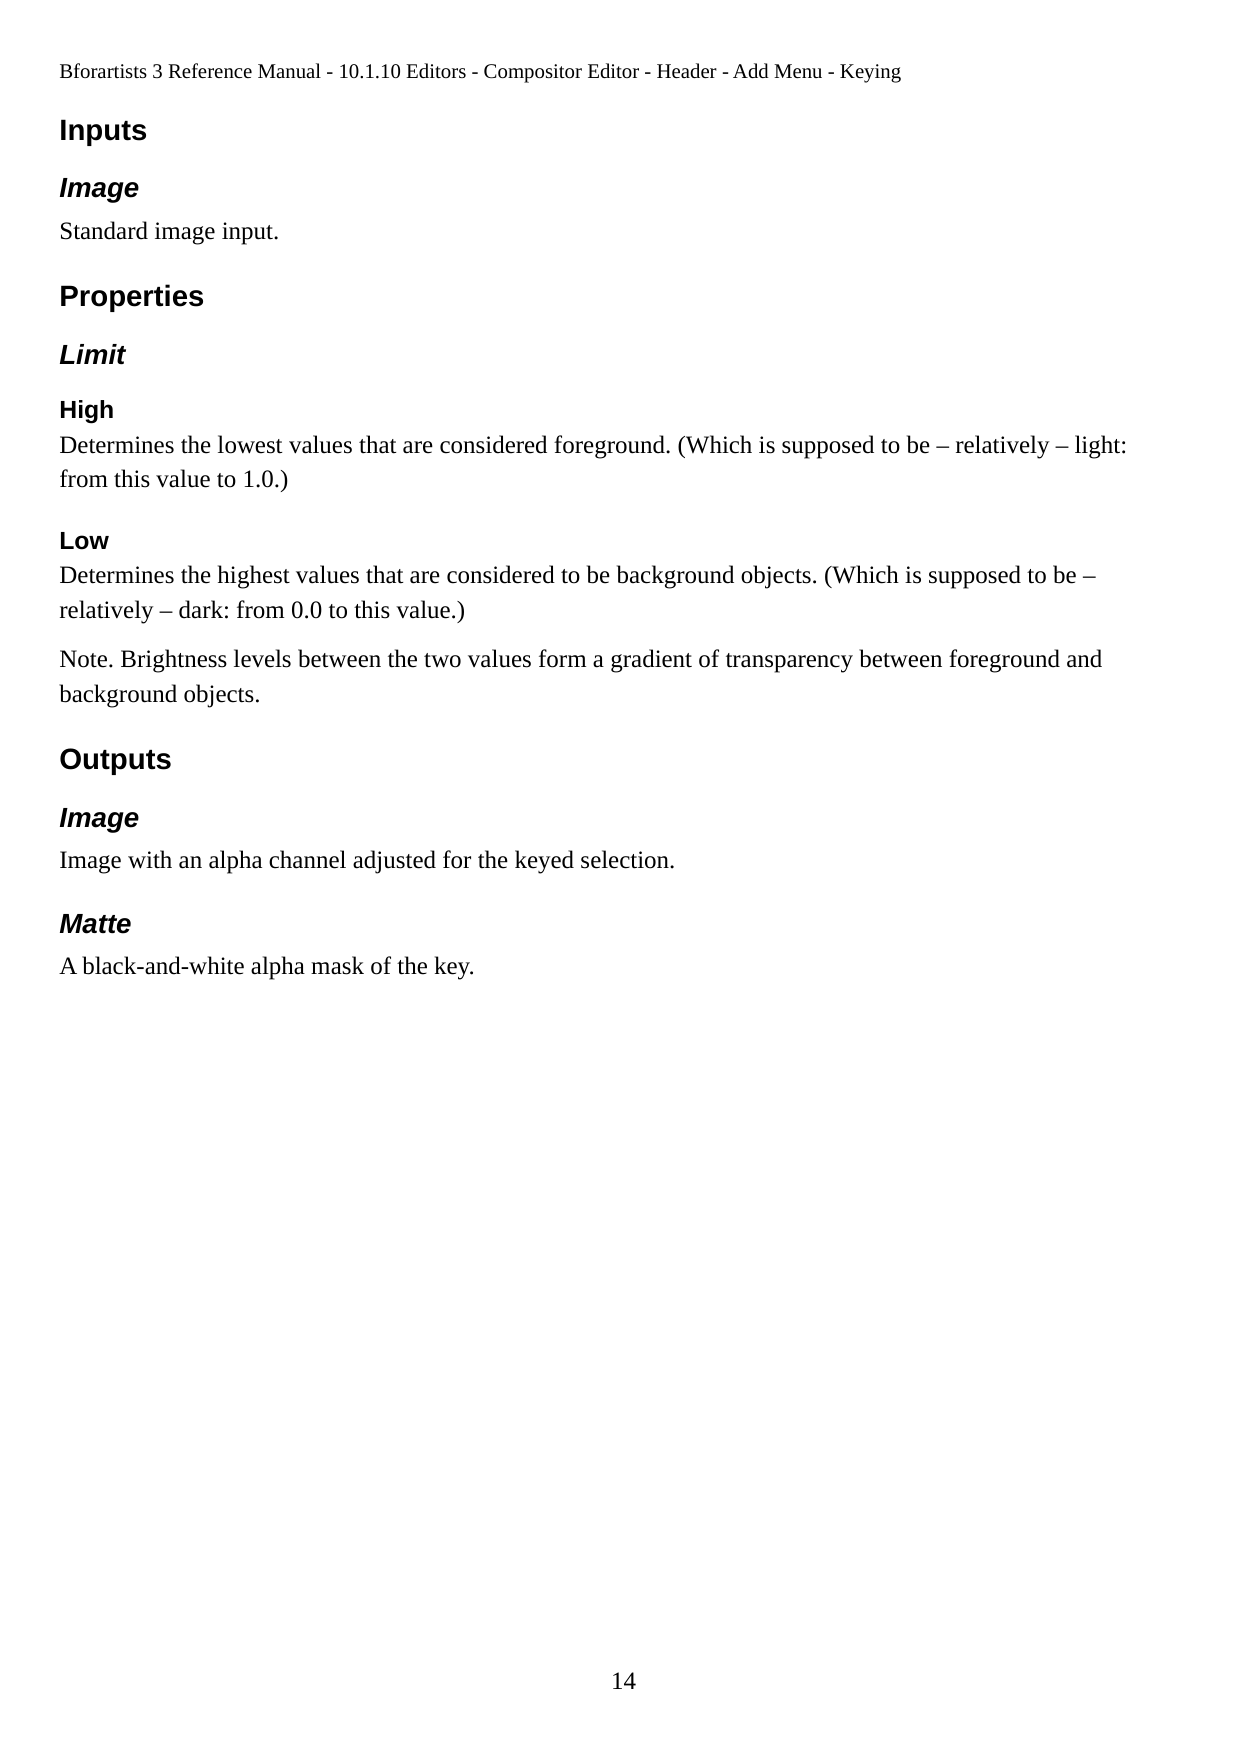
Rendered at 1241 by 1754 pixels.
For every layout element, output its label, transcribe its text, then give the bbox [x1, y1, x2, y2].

subtitle Limit [59, 338, 1181, 370]
text Note. Brightness levels between the two values form a gradient of transparency between foreground and background objects. [59, 644, 1181, 707]
subtitle Image [59, 801, 1181, 833]
subtitle Matte [59, 907, 1181, 939]
subtitle Properties [59, 279, 1181, 313]
subtitle Outputs [59, 742, 1181, 776]
text A black-and-white alpha mask of the key. [59, 951, 1181, 980]
subtitle High [59, 395, 1181, 423]
subtitle Low [59, 526, 1181, 554]
text Image with an alpha channel adjusted for the keyed selection. [59, 845, 1181, 874]
subtitle Inputs [59, 113, 1181, 146]
text Standard image input. [59, 216, 1181, 244]
subtitle Image [59, 171, 1181, 203]
text Determines the lowest values that are considered foreground. (Which is supposed to be – relatively – light: from this value to 1.0.) [59, 430, 1181, 493]
text Determines the highest values that are considered to be background objects. (Which is supposed to be – relatively – dark: from 0.0 to this value.) [59, 561, 1181, 624]
